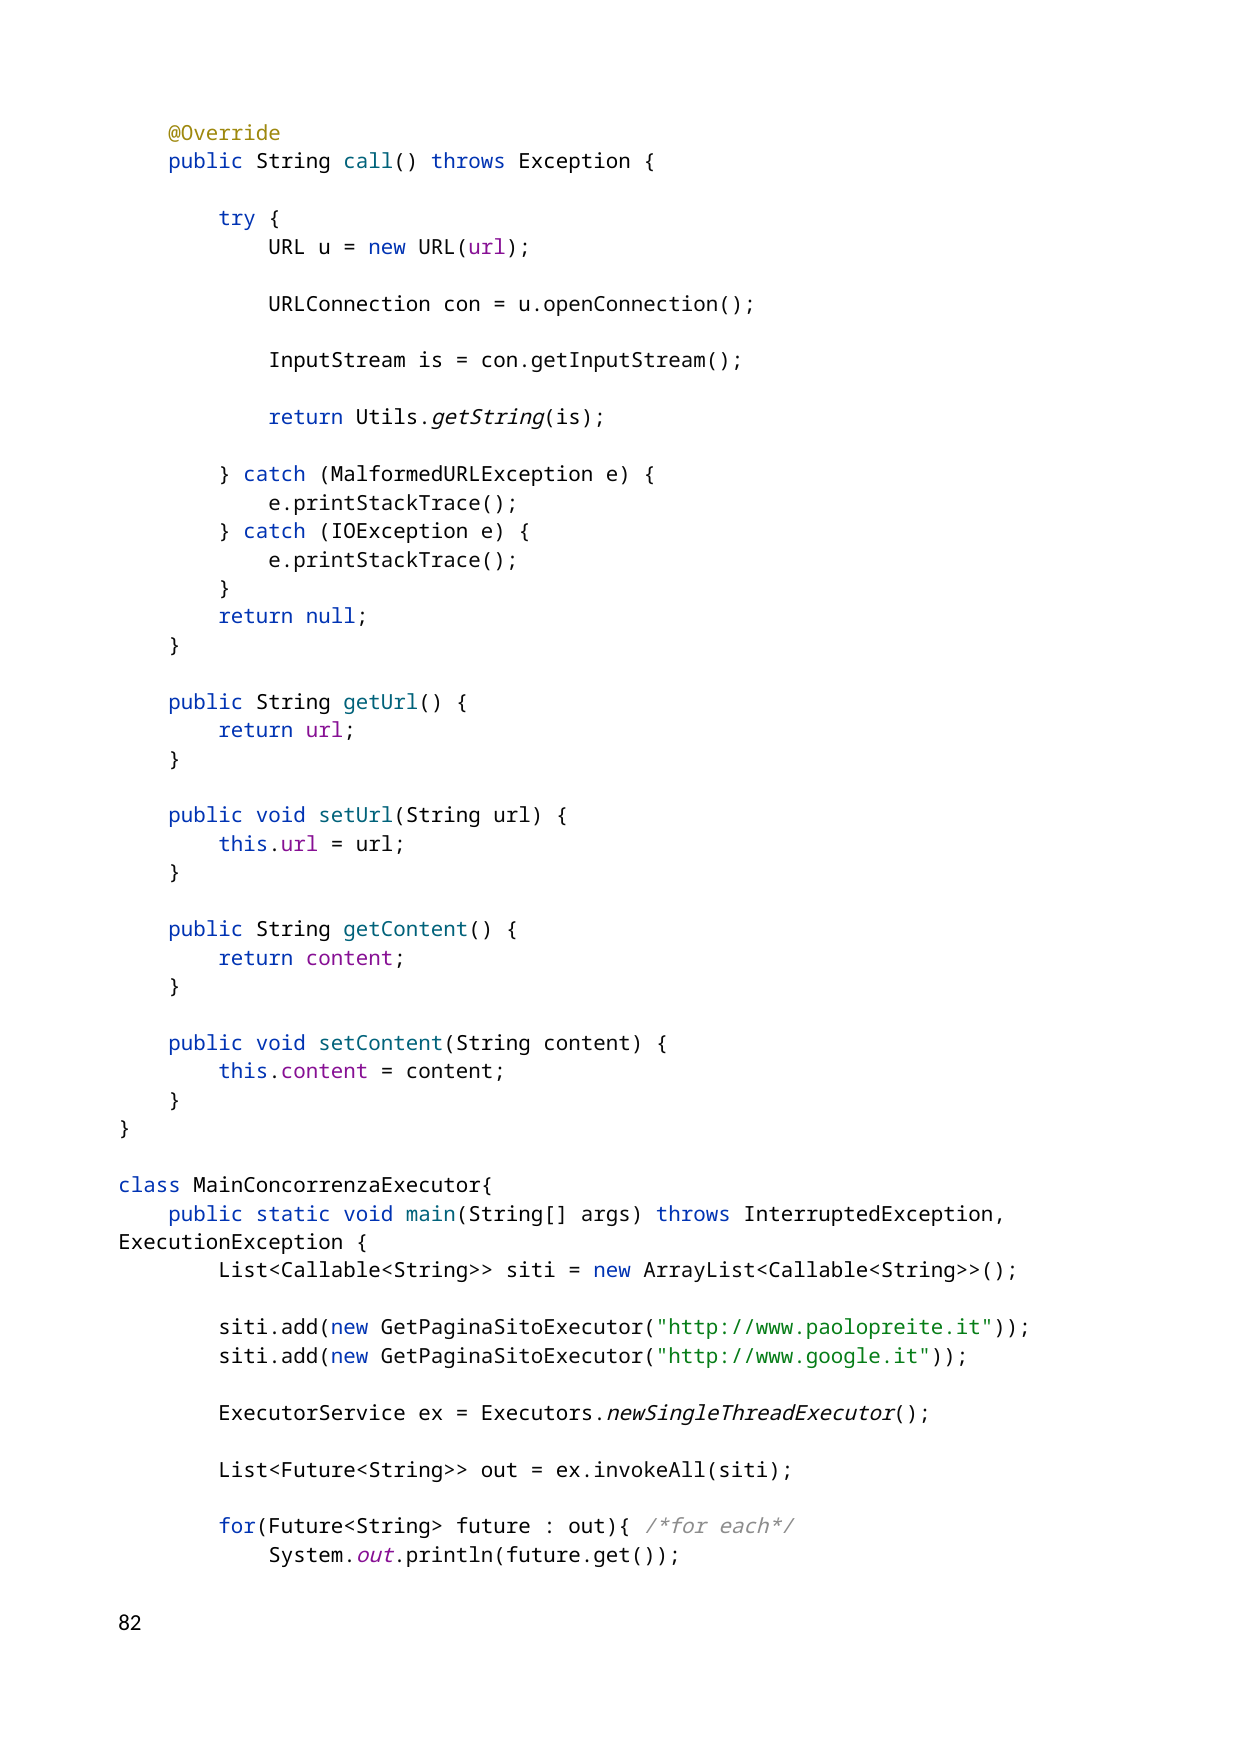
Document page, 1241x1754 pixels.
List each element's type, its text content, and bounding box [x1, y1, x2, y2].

text @Override public String call() throws Exception { try { URL u = new URL(url); URLConnection con = u.openConnection(); InputStream is = con.getInputStream(); return Utils.getString(is); } catch (MalformedURLException e) { e.printStackTrace(); } catch (IOException e) { e.printStackTrace(); } return null; } public String getUrl() { return url; } public void setUrl(String url) { this.url = url; } public String getContent() { return content; } public void setContent(String content) { this.content = content; } } class MainConcorrenzaExecutor{ public static void main(String[] args) throws InterruptedException, ExecutionException { List<Callable<String>> siti = new ArrayList<Callable<String>>(); siti.add(new GetPaginaSitoExecutor("http://www.paolopreite.it")); siti.add(new GetPaginaSitoExecutor("http://www.google.it")); ExecutorService ex = Executors.newSingleThreadExecutor(); List<Future<String>> out = ex.invokeAll(siti); for(Future<String> future : out){ /*for each*/ System.out.println(future.get()); [118, 118, 1122, 1568]
